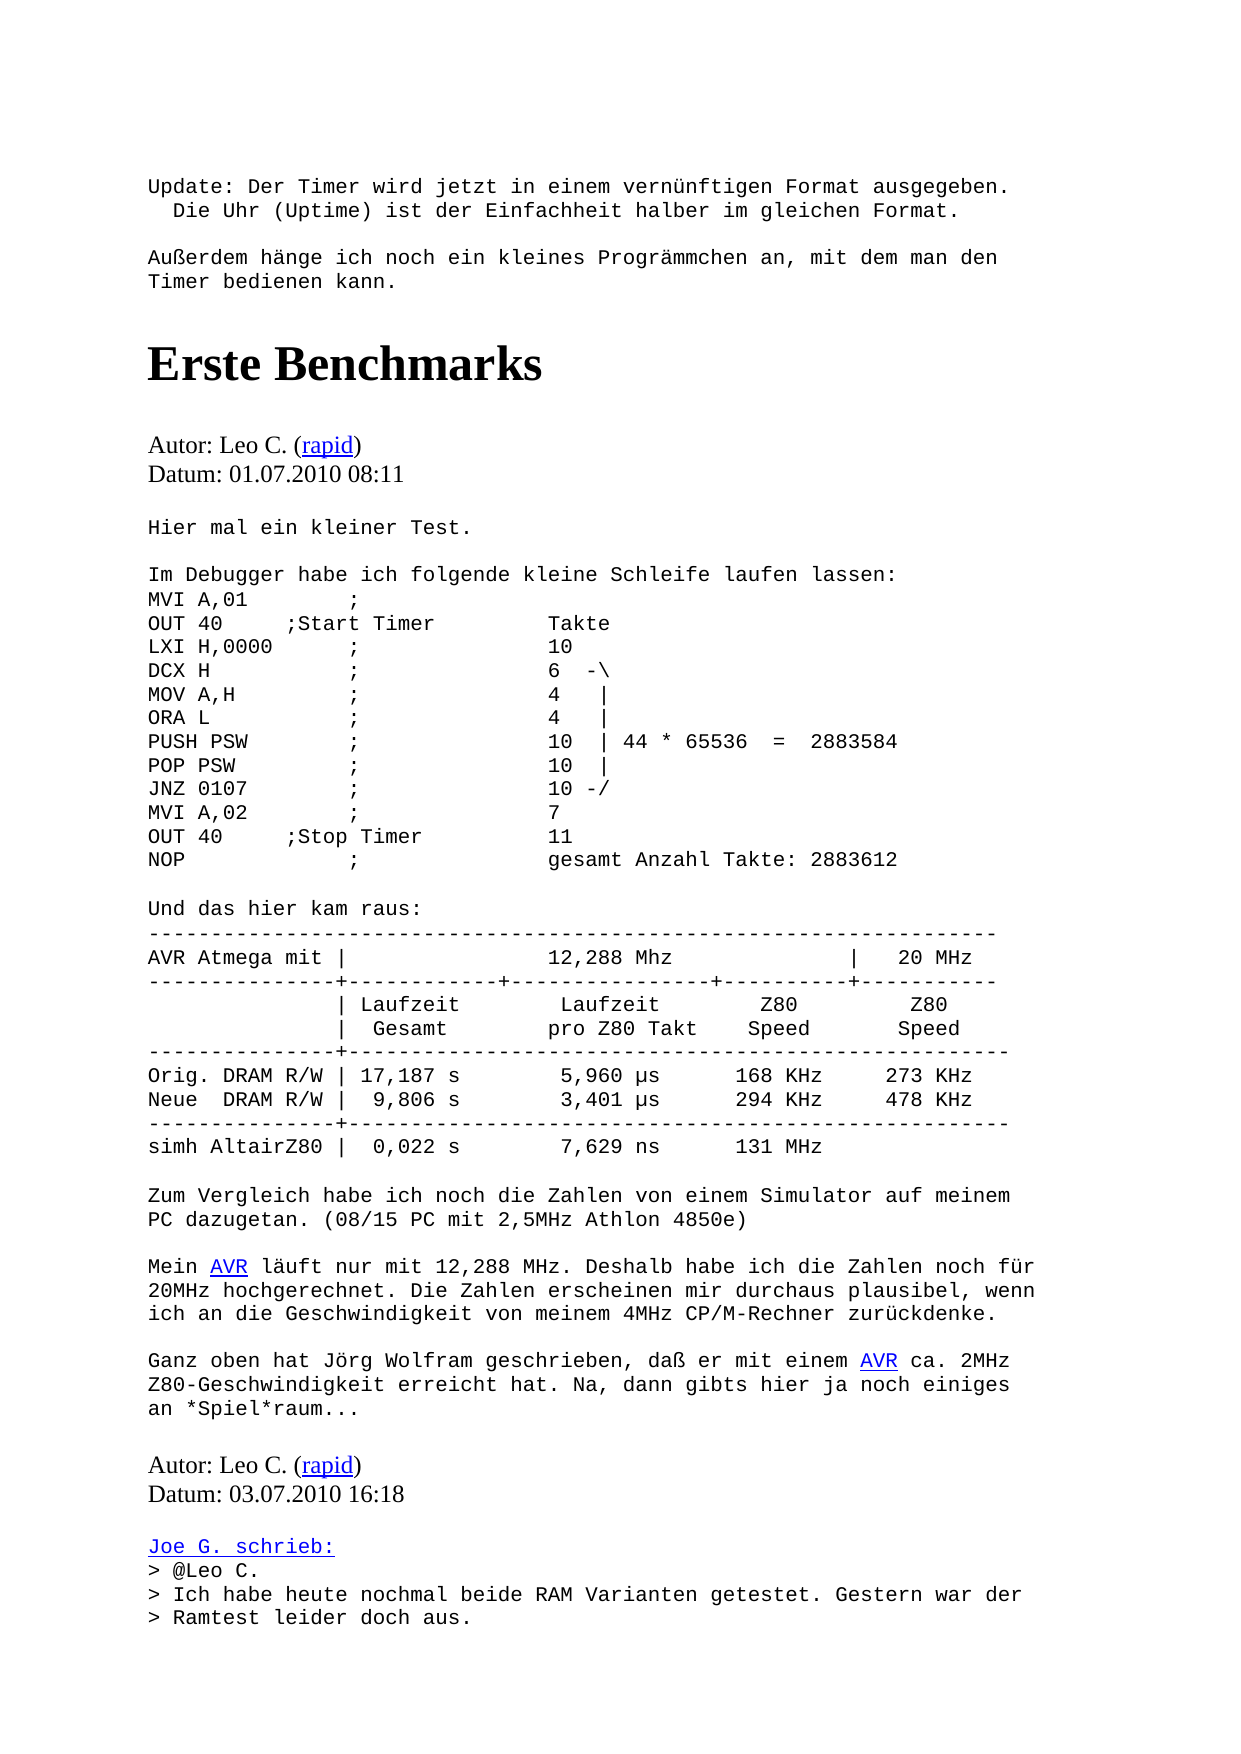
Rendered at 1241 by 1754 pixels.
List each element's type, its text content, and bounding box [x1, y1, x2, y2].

text Zum Vergleich habe ich noch die Zahlen von einem Simulator auf meinem [148, 1185, 1093, 1209]
text PC dazugetan. (08/15 PC mit 2,5MHz Athlon 4850e) [148, 1209, 1093, 1232]
text Im Debugger habe ich folgende kleine Schleife laufen lassen: [148, 564, 1093, 588]
text 20MHz hochgerechnet. Die Zahlen erscheinen mir durchaus plausibel, wenn [148, 1279, 1093, 1303]
text Update: Der Timer wird jetzt in einem vernünftigen Format ausgegeben. [148, 176, 1093, 200]
text > Ramtest leider doch aus. [148, 1607, 1093, 1631]
text ich an die Geschwindigkeit von meinem 4MHz CP/M-Rechner zurückdenke. [148, 1303, 1093, 1327]
text Außerdem hänge ich noch ein kleines Progrämmchen an, mit dem man den [148, 247, 1093, 271]
text Hier mal ein kleiner Test. [148, 517, 1093, 540]
table_header MVI A,01 ; OUT 40 ;Start Timer Takte LXI H,0000 ; 10 DCX H ; 6 -\ MOV A,H ; 4 | ORA L ; 4 | PUSH PSW ; 10 | 44 * 65536 = 2883584 POP PSW ; 10 | JNZ 0107 ; 10 -/ MVI A,02 ; 7 OUT 40 ;Stop Timer 11 NOP ; gesamt Anzahl Takte: 2883612 [146, 588, 906, 874]
text Die Uhr (Uptime) ist der Einfachheit halber im gleichen Format. [148, 200, 1093, 224]
text Z80-Geschwindigkeit erreicht hat. Na, dann gibts hier ja noch einiges [148, 1374, 1093, 1398]
text Ganz oben hat Jörg Wolfram geschrieben, daß er mit einem AVR ca. 2MHz [148, 1351, 1093, 1374]
text Und das hier kam raus: [148, 898, 1093, 922]
text an *Spiel*raum... [148, 1398, 1093, 1421]
text Joe G. schrieb: [148, 1536, 1093, 1560]
text Mein AVR läuft nur mit 12,288 MHz. Deshalb habe ich die Zahlen noch für [148, 1256, 1093, 1279]
text > @Leo C. [148, 1560, 1093, 1584]
text Autor: Leo C. (rapid) [148, 430, 1093, 459]
text > Ich habe heute nochmal beide RAM Varianten getestet. Gestern war der [148, 1584, 1093, 1607]
text Autor: Leo C. (rapid) [148, 1450, 1093, 1479]
text Timer bedienen kann. [148, 271, 1093, 294]
text Datum: 01.07.2010 08:11 [148, 459, 1093, 488]
table_header -------------------------------------------------------------------- AVR Atmega mit | 12,288 Mhz | 20 MHz ---------------+------------+----------------+----------+----------- | Laufzeit Laufzeit Z80 Z80 | Gesamt pro Z80 Takt Speed Speed ---------------+----------------------------------------------------- Orig. DRAM R/W | 17,187 s 5,960 µs 168 KHz 273 KHz Neue DRAM R/W | 9,806 s 3,401 µs 294 KHz 478 KHz ---------------+----------------------------------------------------- simh AltairZ80 | 0,022 s 7,629 ns 131 MHz [146, 922, 1018, 1161]
text Datum: 03.07.2010 16:18 [148, 1479, 1093, 1508]
subtitle Erste Benchmarks [148, 334, 1093, 391]
